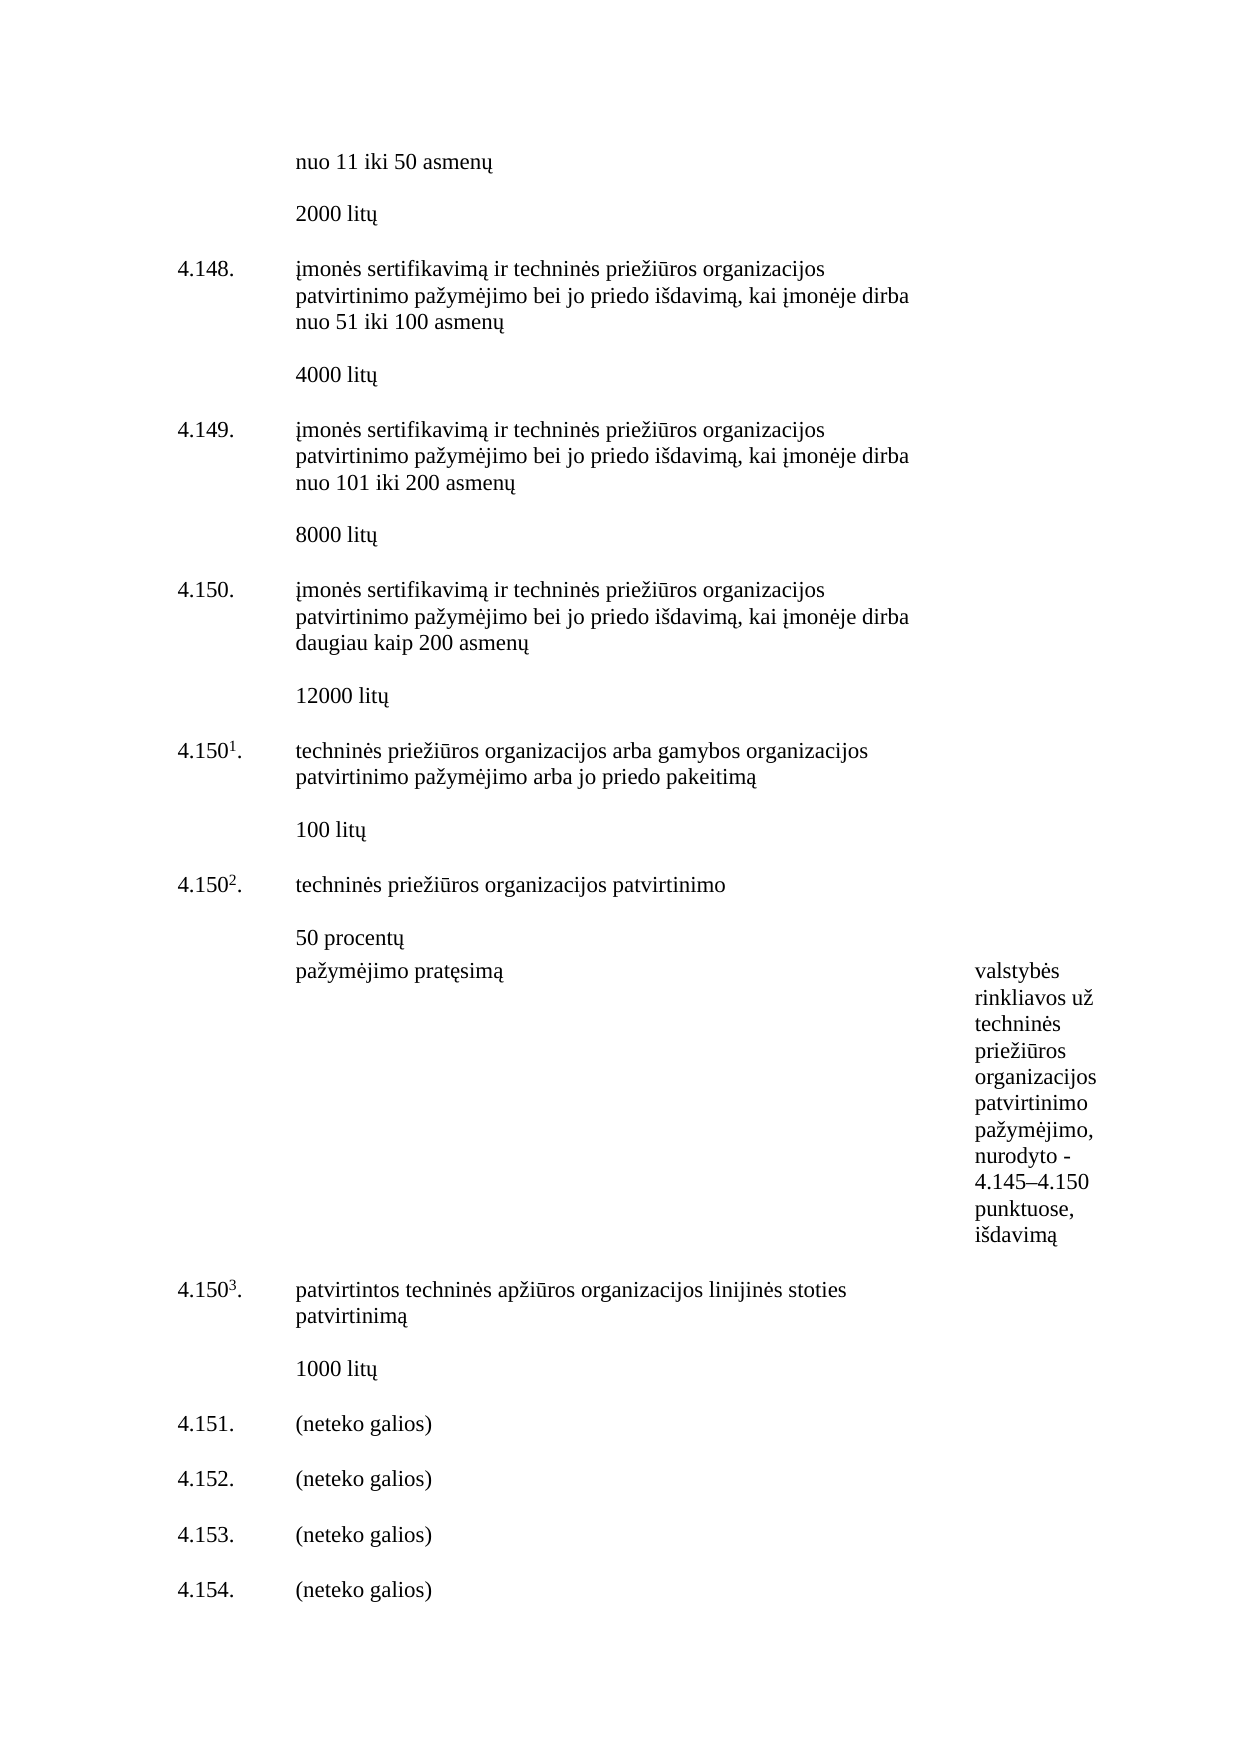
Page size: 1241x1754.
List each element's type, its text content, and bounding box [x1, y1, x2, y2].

text 4.149. įmonės sertifikavimą ir techninės priežiūros organizacijos [177, 416, 930, 442]
text 4.154. (neteko galios) [177, 1576, 930, 1602]
text nuo 51 iki 100 asmenų 4000 litų [177, 308, 930, 387]
text 4.1503. patvirtintos techninės apžiūros organizacijos linijinės stoties [177, 1276, 930, 1303]
text 4.151. (neteko galios) [177, 1410, 930, 1437]
text daugiau kaip 200 asmenų 12000 litų [177, 629, 930, 708]
text 4.152. (neteko galios) [177, 1466, 930, 1492]
text 4.150. įmonės sertifikavimą ir techninės priežiūros organizacijos [177, 577, 930, 603]
text patvirtinimo pažymėjimo bei jo priedo išdavimą, kai įmonėje dirba [177, 282, 930, 308]
text rinkliavos už [974, 984, 1122, 1010]
text 4.1502. techninės priežiūros organizacijos patvirtinimo 50 procentų [177, 871, 945, 950]
text organizacijos patvirtinimo [974, 1063, 1122, 1116]
text 4.153. (neteko galios) [177, 1521, 930, 1547]
text patvirtinimo pažymėjimo arba jo priedo pakeitimą 100 litų [177, 763, 930, 842]
text nuo 11 iki 50 asmenų 2000 litų [177, 148, 930, 227]
text 4.145–4.150 punktuose, [974, 1168, 1122, 1221]
text nuo 101 iki 200 asmenų 8000 litų [177, 469, 930, 548]
text patvirtinimo pažymėjimo bei jo priedo išdavimą, kai įmonėje dirba [177, 442, 930, 469]
text 4.148. įmonės sertifikavimą ir techninės priežiūros organizacijos [177, 256, 930, 282]
text pažymėjimo, nurodyto - [974, 1116, 1122, 1168]
text patvirtinimą 1000 litų [177, 1303, 930, 1382]
text techninės priežiūros [974, 1010, 1122, 1063]
text 4.1501. techninės priežiūros organizacijos arba gamybos organizacijos [177, 737, 930, 763]
text išdavimą [974, 1221, 1122, 1247]
text patvirtinimo pažymėjimo bei jo priedo išdavimą, kai įmonėje dirba [177, 603, 930, 629]
text pažymėjimo pratęsimą valstybės [177, 958, 1122, 984]
